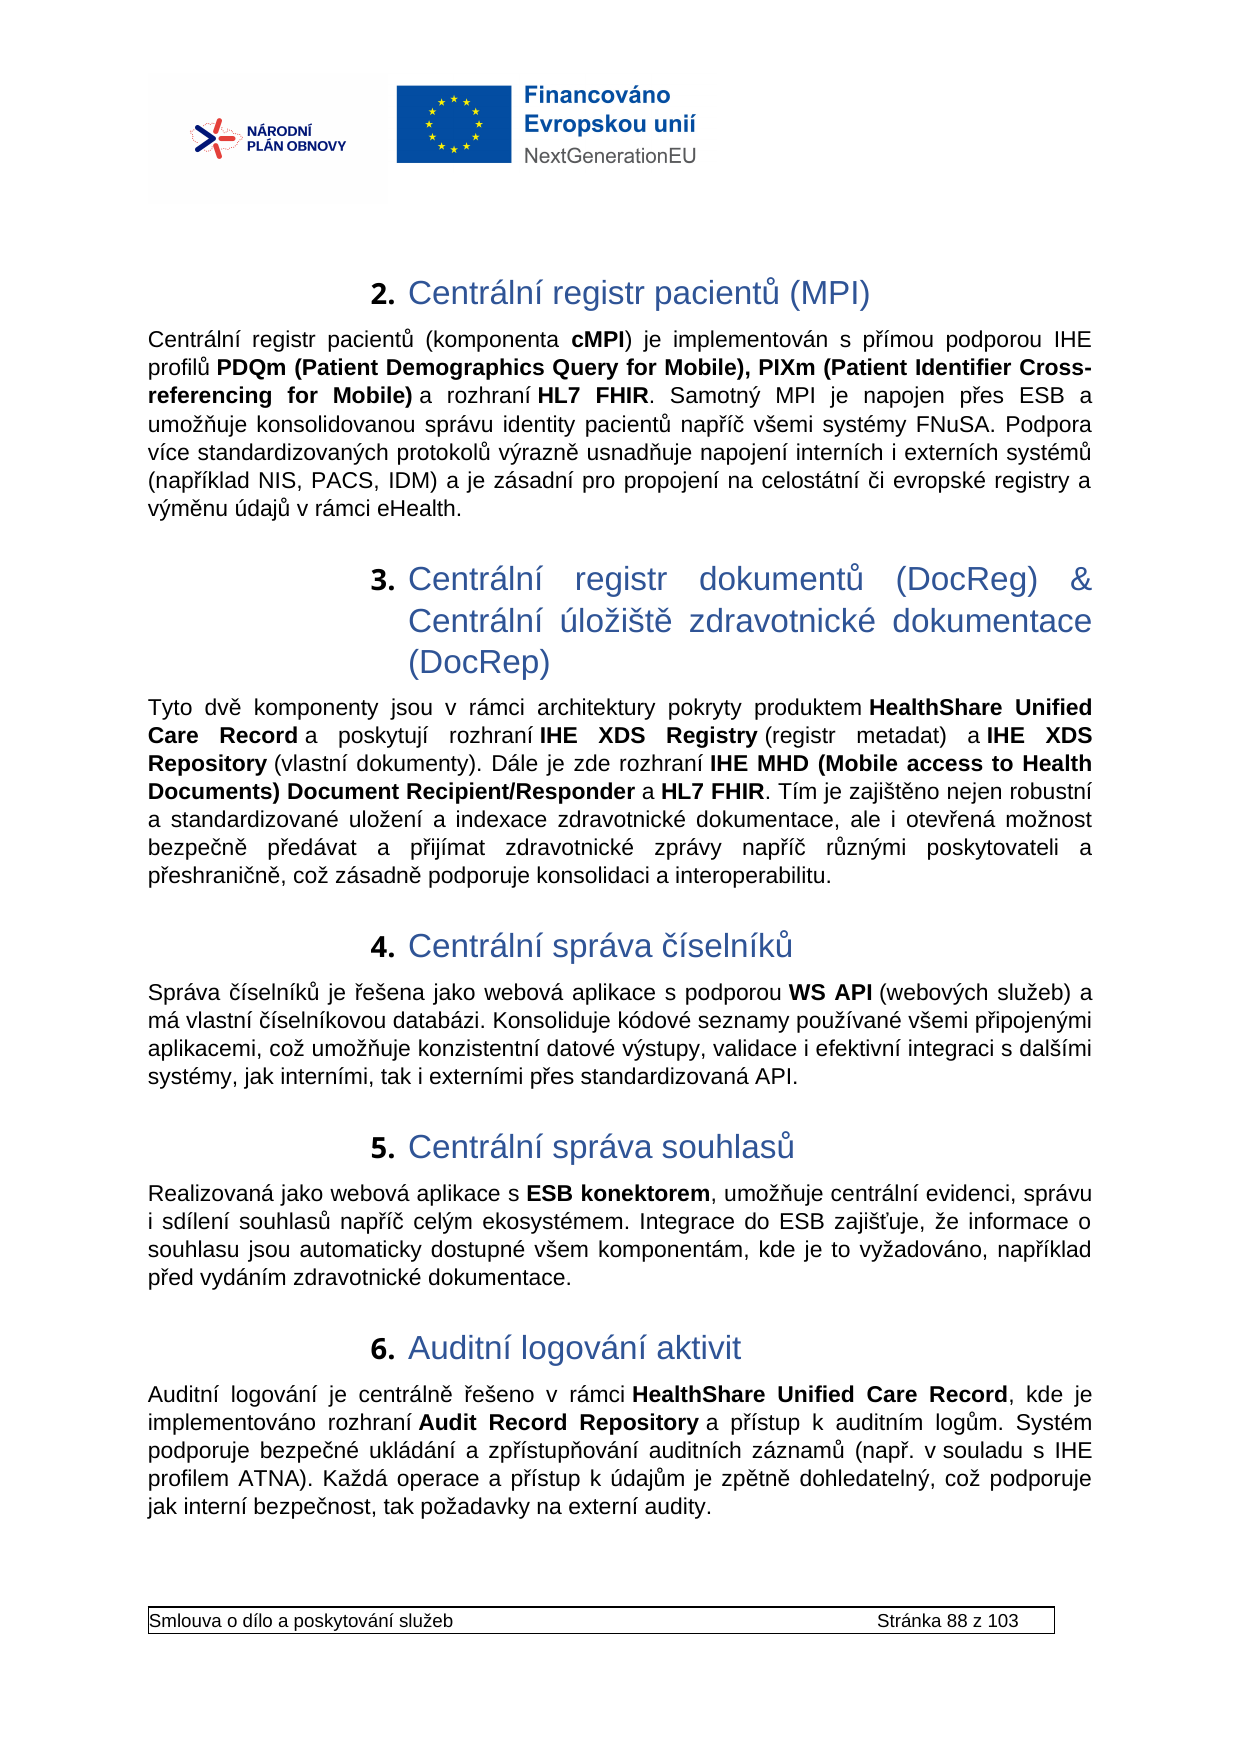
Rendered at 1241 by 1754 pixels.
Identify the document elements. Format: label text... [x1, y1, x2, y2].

subtitle Centrální registr pacientů (MPI) [370, 273, 1093, 313]
subtitle Auditní logování aktivit [370, 1328, 1093, 1368]
text Správa číselníků je řešena jako webová aplikace s podporou WS API (webových služeb) a má vlastní číselníkovou databázi. Konsoliduje kódové seznamy používané všemi připojenými aplikacemi, což umožňuje konzistentní datové výstupy, validace i efektivní integraci s dalšími systémy, jak interními, tak i externími přes standardizovaná API. [148, 979, 1093, 1089]
subtitle Centrální registr dokumentů (DocReg) & Centrální úložiště zdravotnické dokumentace (DocRep) [370, 558, 1093, 681]
text Centrální registr pacientů (komponenta cMPI) je implementován s přímou podporou IHE profilů PDQm (Patient Demographics Query for Mobile), PIXm (Patient Identifier Cross-referencing for Mobile) a rozhraní HL7 FHIR. Samotný MPI je napojen přes ESB a umožňuje konsolidovanou správu identity pacientů napříč všemi systémy FNuSA. Podpora více standardizovaných protokolů výrazně usnadňuje napojení interních i externích systémů (například NIS, PACS, IDM) a je zásadní pro propojení na celostátní či evropské registry a výměnu údajů v rámci eHealth. [148, 326, 1093, 521]
subtitle Centrální správa číselníků [370, 926, 1093, 966]
subtitle Centrální správa souhlasů [370, 1127, 1093, 1167]
text Auditní logování je centrálně řešeno v rámci HealthShare Unified Care Record, kde je implementováno rozhraní Audit Record Repository a přístup k auditním logům. Systém podporuje bezpečné ukládání a zpřístupňování auditních záznamů (např. v souladu s IHE profilem ATNA). Každá operace a přístup k údajům je zpětně dohledatelný, což podporuje jak interní bezpečnost, tak požadavky na externí audity. [148, 1381, 1093, 1519]
text Realizovaná jako webová aplikace s ESB konektorem, umožňuje centrální evidenci, správu i sdílení souhlasů napříč celým ekosystémem. Integrace do ESB zajišťuje, že informace o souhlasu jsou automaticky dostupné všem komponentám, kde je to vyžadováno, například před vydáním zdravotnické dokumentace. [148, 1180, 1093, 1291]
text Tyto dvě komponenty jsou v rámci architektury pokryty produktem HealthShare Unified Care Record a poskytují rozhraní IHE XDS Registry (registr metadat) a IHE XDS Repository (vlastní dokumenty). Dále je zde rozhraní IHE MHD (Mobile access to Health Documents) Document Recipient/Responder a HL7 FHIR. Tím je zajištěno nejen robustní a standardizované uložení a indexace zdravotnické dokumentace, ale i otevřená možnost bezpečně předávat a přijímat zdravotnické zprávy napříč různými poskytovateli a přeshraničně, což zásadně podporuje konsolidaci a interoperabilitu. [148, 693, 1093, 889]
